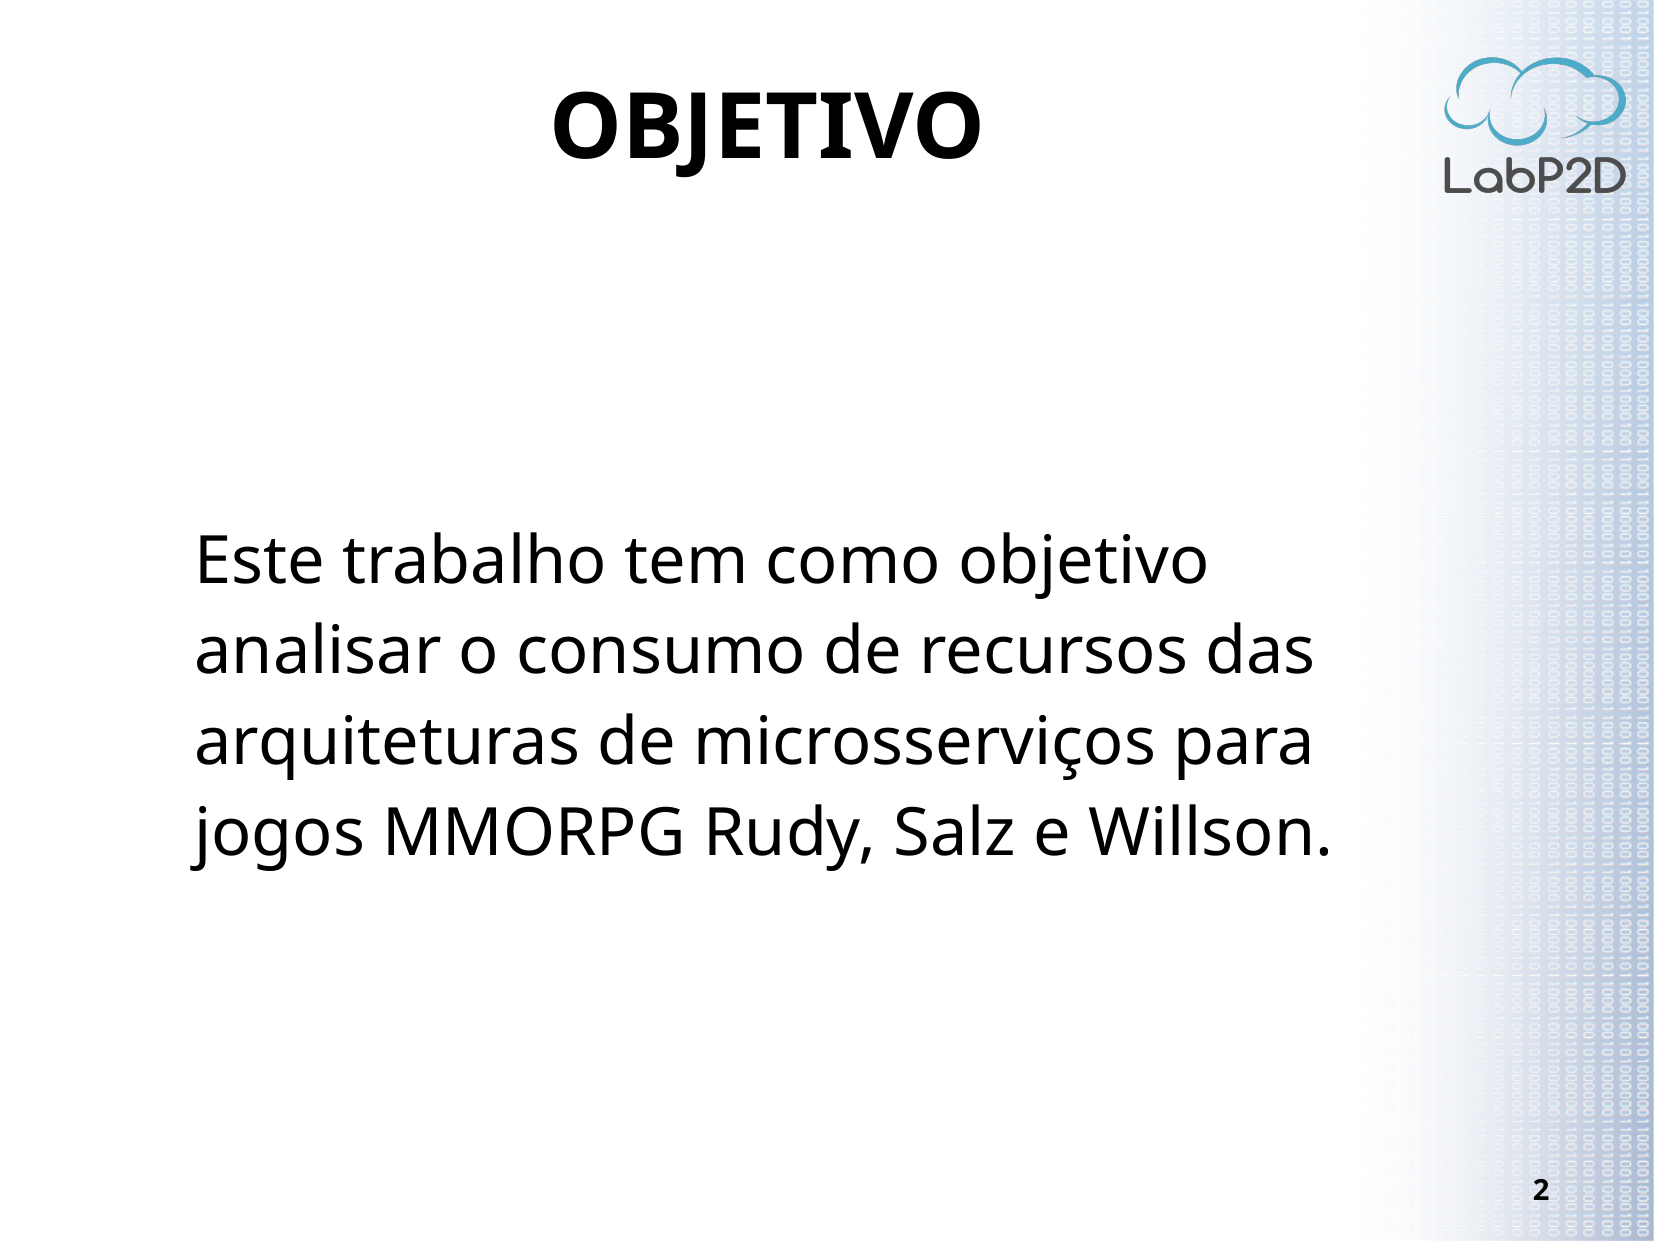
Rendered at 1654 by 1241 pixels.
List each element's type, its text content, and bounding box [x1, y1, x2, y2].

title OBJETIVO [82, 19, 1453, 227]
picture [1360, 1, 1654, 1240]
list Este trabalho tem como objetivo analisar o consumo de recursos das arquiteturas de microsserviços para jogos MMORPG Rudy, Salz e Willson. [123, 271, 1406, 1116]
